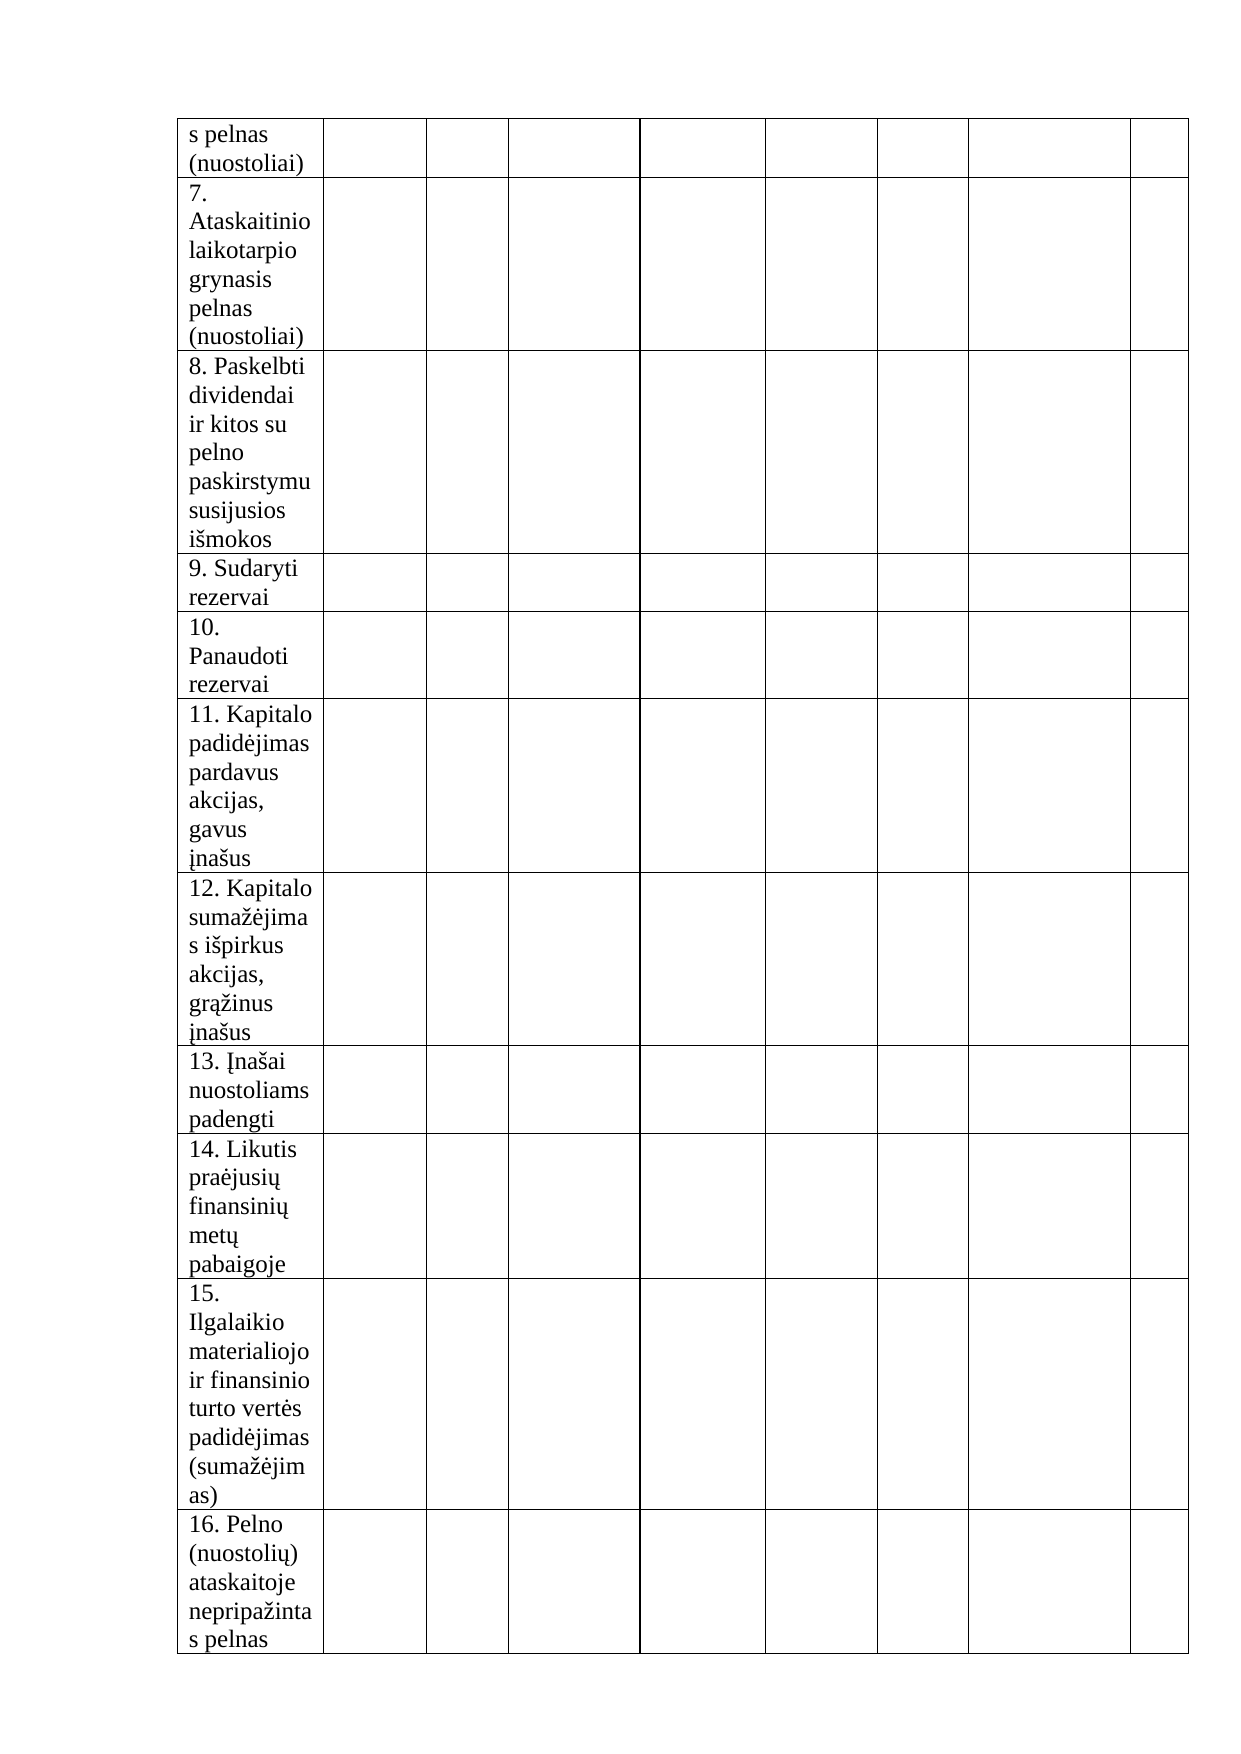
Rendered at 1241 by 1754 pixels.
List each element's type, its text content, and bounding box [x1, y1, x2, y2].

table_cell [1131, 119, 1188, 177]
table_cell [427, 612, 508, 698]
table_cell [1131, 1279, 1188, 1508]
table_cell [1131, 554, 1188, 611]
table_cell [969, 178, 1130, 350]
table_cell 8. Paskelbti dividendai ir kitos su pelno paskirstymu susijusios išmokos [178, 351, 323, 552]
table_cell [969, 1046, 1130, 1133]
table_cell [641, 119, 765, 177]
table_cell [766, 1046, 877, 1133]
table_cell [766, 612, 877, 698]
table_cell [324, 1134, 426, 1277]
table_cell [766, 873, 877, 1045]
table_cell [427, 554, 508, 611]
table_cell [324, 178, 426, 350]
table_cell [427, 351, 508, 552]
table_cell [427, 178, 508, 350]
table_cell [641, 873, 765, 1045]
table_cell [324, 1279, 426, 1508]
table_cell [878, 351, 968, 552]
table_cell [766, 1510, 877, 1653]
table_cell [878, 1510, 968, 1653]
table_cell [641, 612, 765, 698]
table_cell [969, 1279, 1130, 1508]
table_cell [324, 612, 426, 698]
table_cell 11. Kapitalo padidėjimas pardavus akcijas, gavus įnašus [178, 699, 323, 872]
table_cell 13. Įnašai nuostoliams padengti [178, 1046, 323, 1133]
table_cell [969, 554, 1130, 611]
table_cell [878, 554, 968, 611]
table_cell [641, 1046, 765, 1133]
table_cell [969, 1510, 1130, 1653]
table_cell [509, 1046, 639, 1133]
table_cell [969, 119, 1130, 177]
table_cell [969, 1134, 1130, 1277]
table_cell [509, 1279, 639, 1508]
table_cell [509, 1510, 639, 1653]
table_cell [641, 1279, 765, 1508]
table_cell [878, 119, 968, 177]
table_cell [324, 119, 426, 177]
table_cell [324, 873, 426, 1045]
table_cell [766, 351, 877, 552]
table_cell [509, 1134, 639, 1277]
table_cell [878, 612, 968, 698]
table_cell [766, 178, 877, 350]
table_cell 14. Likutis praėjusių finansinių metų pabaigoje [178, 1134, 323, 1277]
table_cell [1131, 1134, 1188, 1277]
table_cell [427, 1279, 508, 1508]
table_cell [766, 699, 877, 872]
table_cell [509, 119, 639, 177]
table_cell [766, 1279, 877, 1508]
table_cell [324, 351, 426, 552]
table_cell [427, 1510, 508, 1653]
table_cell [766, 554, 877, 611]
table_cell 16. Pelno (nuostolių) ataskaitoje nepripažintas pelnas [178, 1510, 323, 1653]
table_cell 12. Kapitalo sumažėjimas išpirkus akcijas, grąžinus įnašus [178, 873, 323, 1045]
table_cell [1131, 178, 1188, 350]
table_cell 9. Sudaryti rezervai [178, 554, 323, 611]
table_cell [641, 1134, 765, 1277]
table_cell [427, 699, 508, 872]
table_cell [969, 612, 1130, 698]
table_cell [324, 699, 426, 872]
table_cell [1131, 699, 1188, 872]
table_cell [509, 612, 639, 698]
table_cell [878, 1046, 968, 1133]
table_cell [509, 351, 639, 552]
table_cell [766, 1134, 877, 1277]
table_cell [427, 1134, 508, 1277]
table_cell [969, 873, 1130, 1045]
table_cell 7. Ataskaitinio laikotarpio grynasis pelnas (nuostoliai) [178, 178, 323, 350]
table_cell [878, 1134, 968, 1277]
table_cell [427, 873, 508, 1045]
table_cell [324, 554, 426, 611]
table_cell [969, 699, 1130, 872]
table_cell s pelnas (nuostoliai) [178, 119, 323, 177]
table_cell [509, 554, 639, 611]
table_cell [641, 1510, 765, 1653]
table_cell [324, 1046, 426, 1133]
table_cell [1131, 1046, 1188, 1133]
table_cell [641, 554, 765, 611]
table_cell [641, 178, 765, 350]
table_cell [509, 178, 639, 350]
table_cell 15. Ilgalaikio materialiojo ir finansinio turto vertės padidėjimas (sumažėjimas) [178, 1279, 323, 1508]
table_cell [1131, 351, 1188, 552]
table_cell [878, 178, 968, 350]
table_cell [427, 119, 508, 177]
table_cell [878, 1279, 968, 1508]
table_cell [641, 351, 765, 552]
table_cell [427, 1046, 508, 1133]
table_cell [1131, 1510, 1188, 1653]
table_cell [509, 699, 639, 872]
table_cell [324, 1510, 426, 1653]
table_cell [509, 873, 639, 1045]
table_cell [878, 873, 968, 1045]
table_cell [1131, 612, 1188, 698]
table_cell [969, 351, 1130, 552]
table_cell 10. Panaudoti rezervai [178, 612, 323, 698]
table_cell [641, 699, 765, 872]
table_cell [1131, 873, 1188, 1045]
table_cell [766, 119, 877, 177]
table_cell [878, 699, 968, 872]
